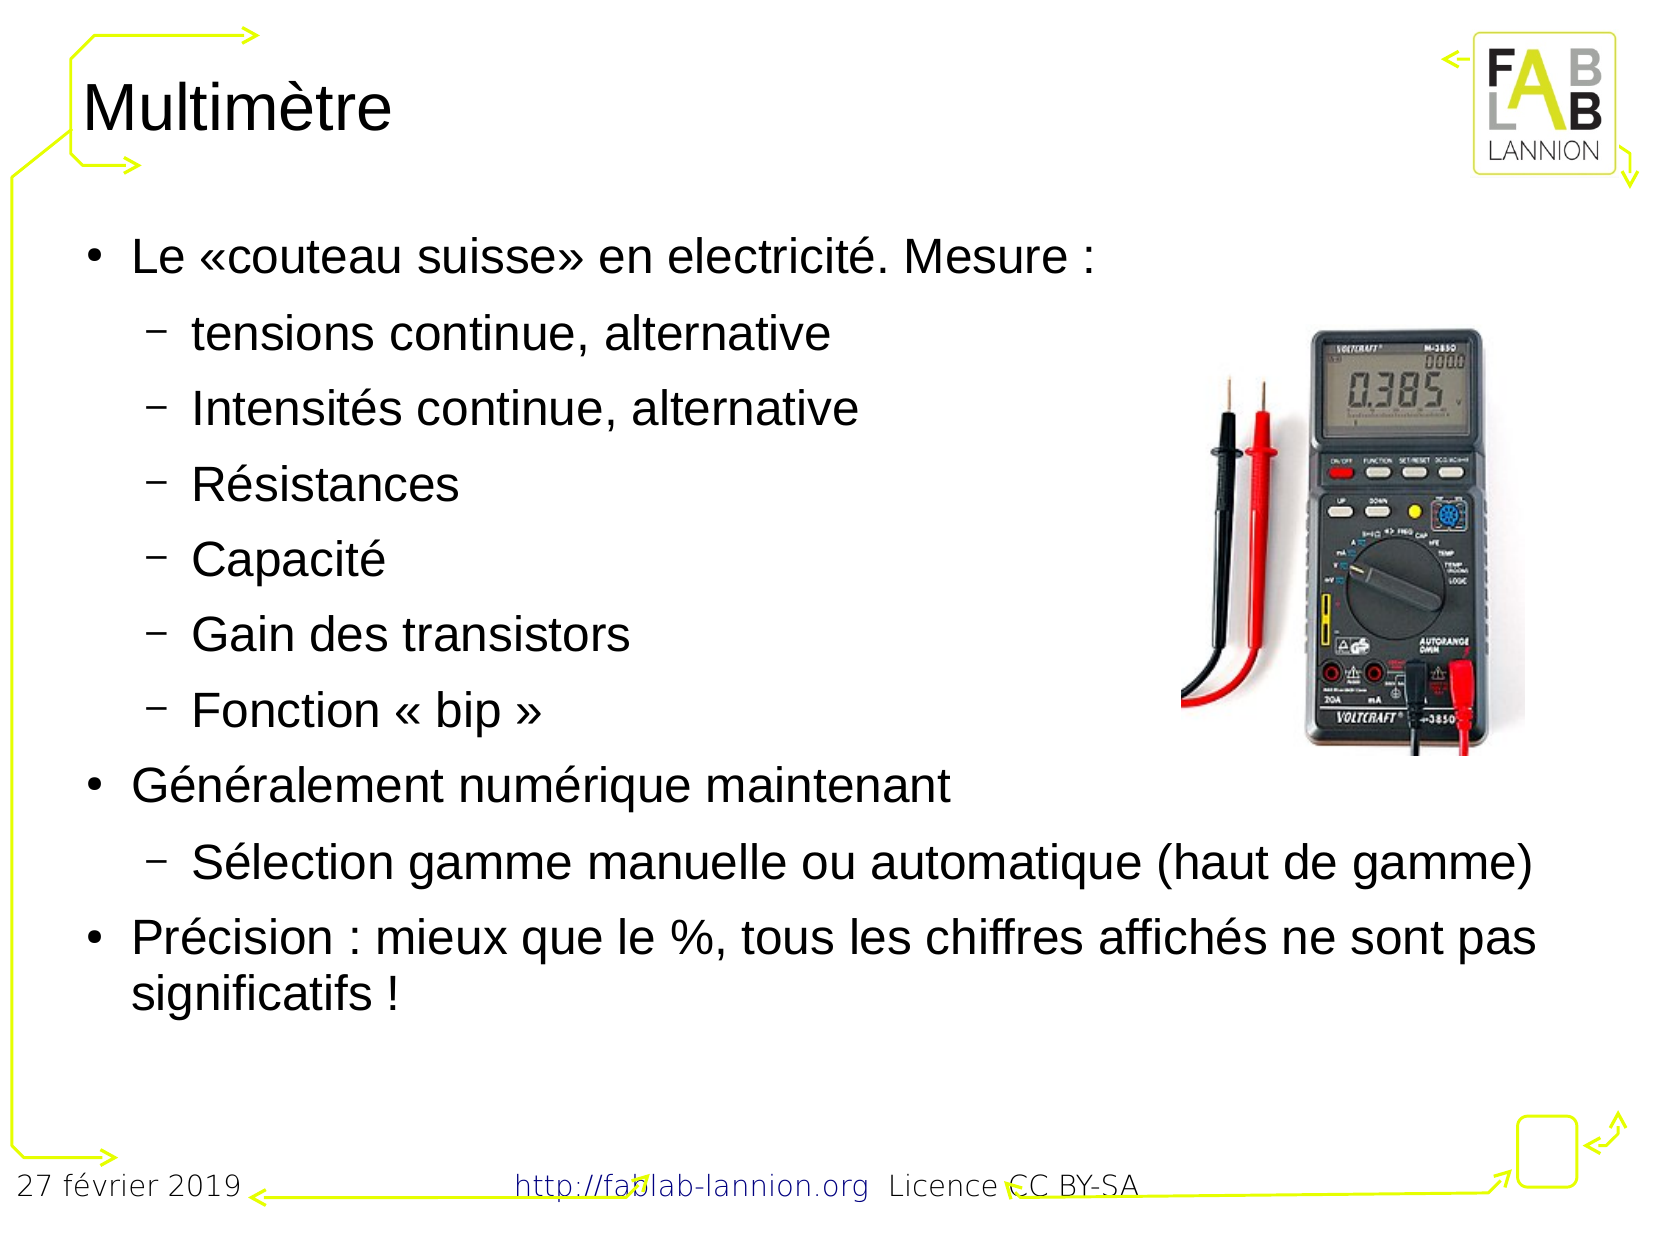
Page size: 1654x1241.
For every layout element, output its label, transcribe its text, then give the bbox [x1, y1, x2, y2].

picture [1470, 29, 1619, 178]
picture [1181, 324, 1525, 756]
title Multimètre [82, 49, 1441, 166]
list Le «couteau suisse» en electricité. Mesure : tensions continue, alternative Intensités continue, alternative Résistances Capacité Gain des transistors Fonction « bip » Généralement numérique maintenant Sélection gamme manuelle ou automatique (haut de gamme) Précision : mieux que le %, tous les chiffres affichés ne sont pas significatifs ! [70, 228, 1560, 1063]
